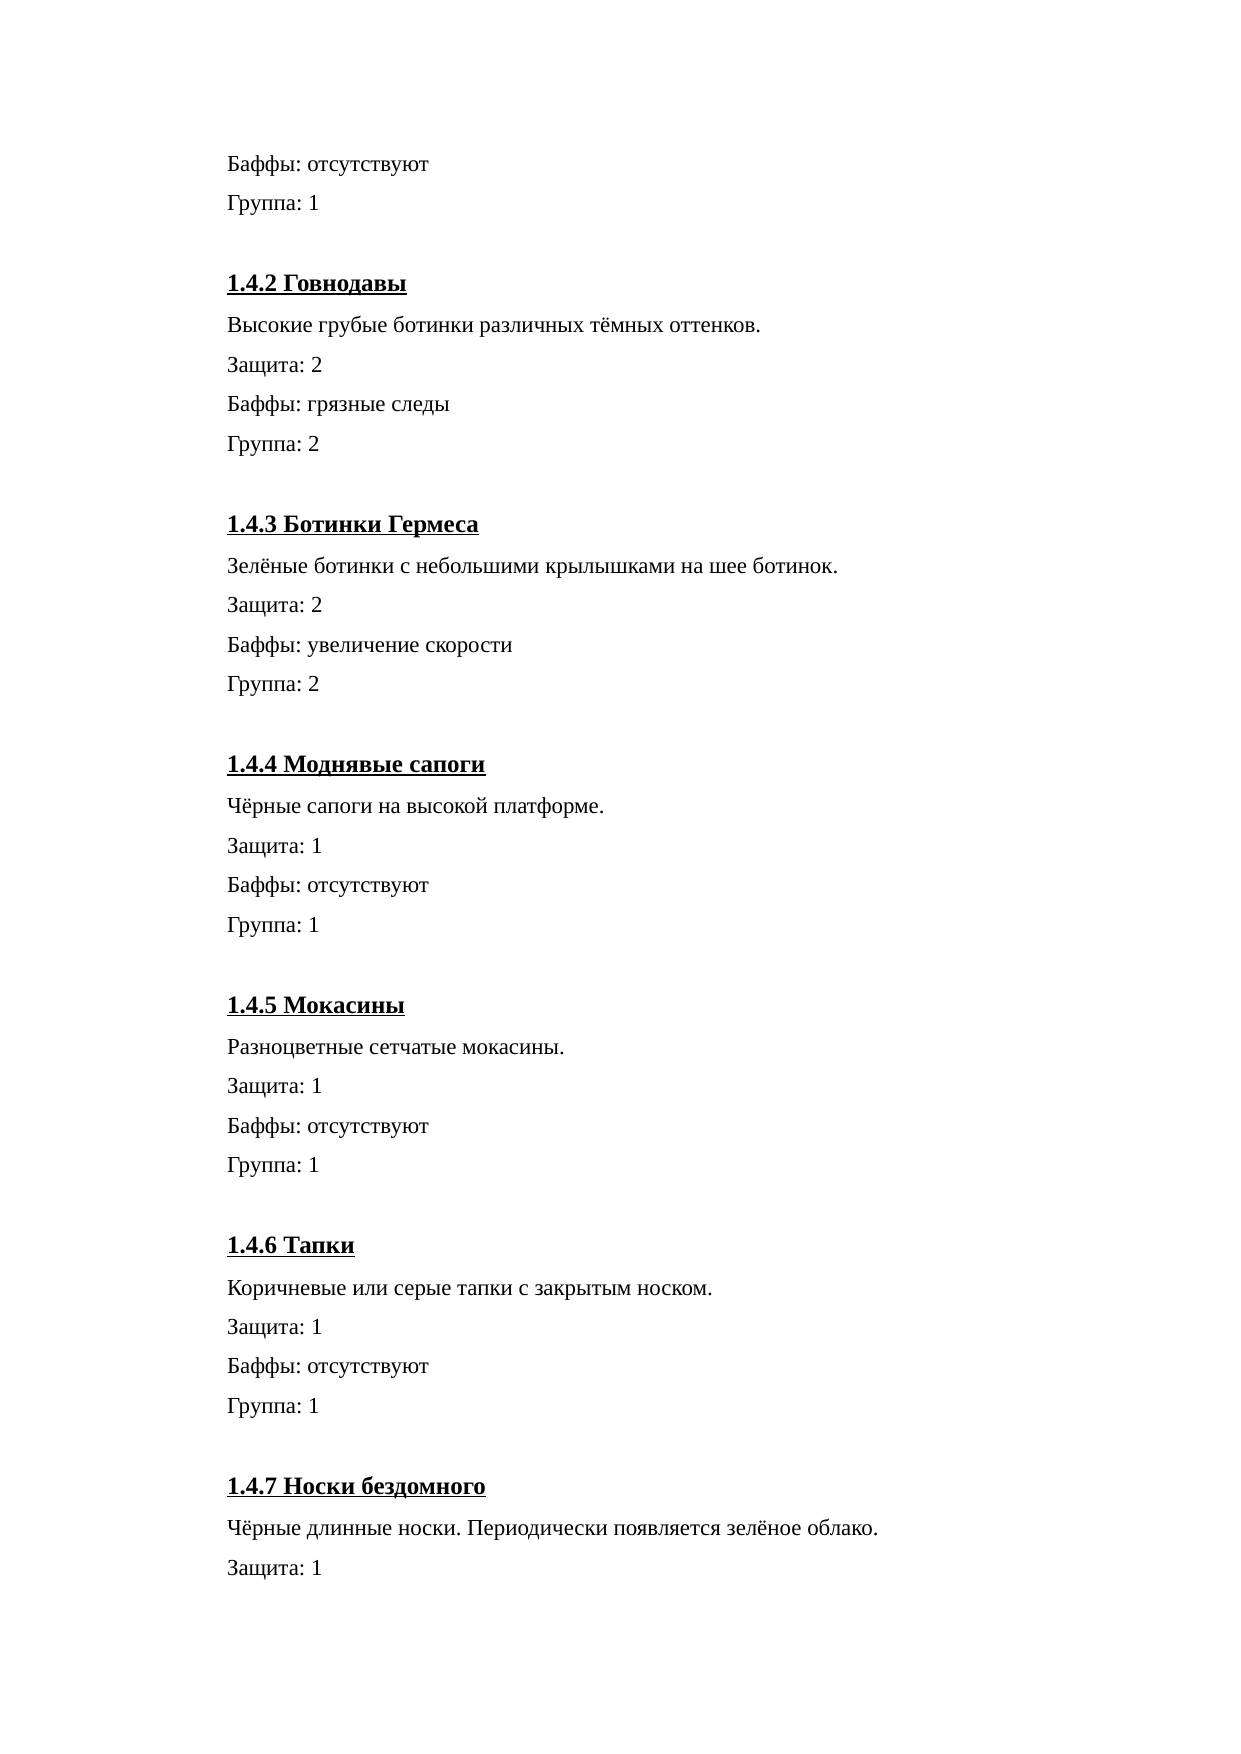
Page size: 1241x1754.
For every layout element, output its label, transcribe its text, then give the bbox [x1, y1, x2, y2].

text Баффы: увеличение скорости [150, 631, 1090, 657]
text 1.4.7 Носки бездомного [150, 1471, 1090, 1500]
text Группа: 1 [150, 189, 1090, 216]
text Коричневые или серые тапки с закрытым носком. [150, 1274, 1090, 1300]
text Баффы: отсутствуют [150, 872, 1090, 898]
text Группа: 1 [150, 1152, 1090, 1178]
text Группа: 2 [150, 671, 1090, 697]
text Группа: 2 [150, 430, 1090, 456]
text 1.4.2 Говнодавы [150, 268, 1090, 297]
text Защита: 1 [150, 1073, 1090, 1099]
text Разноцветные сетчатые мокасины. [150, 1033, 1090, 1059]
text Высокие грубые ботинки различных тёмных оттенков. [150, 312, 1090, 338]
text 1.4.6 Тапки [150, 1231, 1090, 1259]
text Группа: 1 [150, 1392, 1090, 1418]
text Зелёные ботинки с небольшими крылышками на шее ботинок. [150, 552, 1090, 578]
text Чёрные длинные носки. Периодически появляется зелёное облако. [150, 1514, 1090, 1541]
text Баффы: отсутствуют [150, 1353, 1090, 1379]
text Защита: 1 [150, 1554, 1090, 1580]
text Чёрные сапоги на высокой платформе. [150, 793, 1090, 819]
text Защита: 1 [150, 1313, 1090, 1339]
text Баффы: грязные следы [150, 391, 1090, 417]
text Защита: 2 [150, 351, 1090, 377]
text Группа: 1 [150, 911, 1090, 937]
text Баффы: отсутствуют [150, 150, 1090, 176]
text 1.4.5 Мокасины [150, 990, 1090, 1019]
text Баффы: отсутствуют [150, 1112, 1090, 1138]
text 1.4.4 Моднявые сапоги [150, 749, 1090, 778]
text Защита: 1 [150, 832, 1090, 858]
text Защита: 2 [150, 592, 1090, 618]
text 1.4.3 Ботинки Гермеса [150, 509, 1090, 538]
